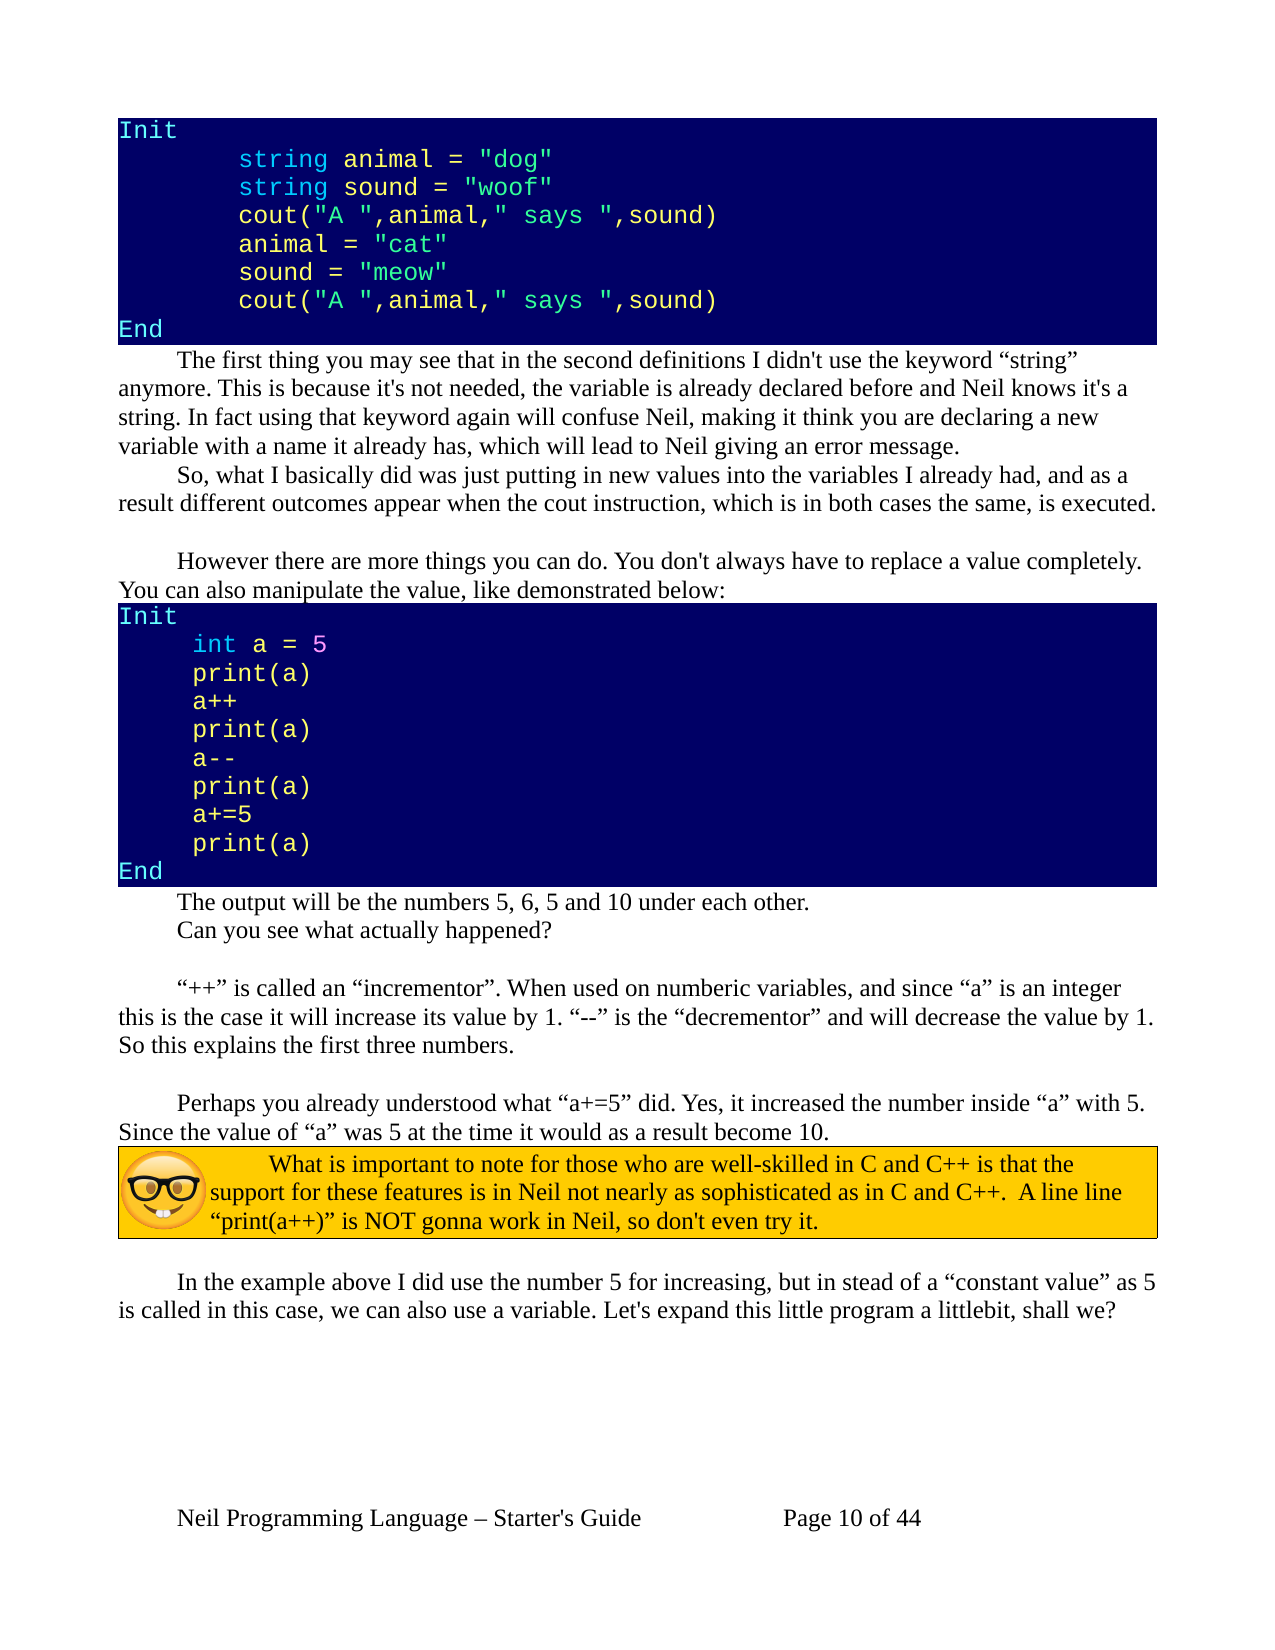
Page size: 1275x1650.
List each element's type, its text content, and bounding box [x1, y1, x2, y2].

picture [120, 1150, 207, 1230]
text In the example above I did use the number 5 for increasing, but in stead of a “constant value” as 5 is called in this case, we can also use a variable. Let's expand this little program a littlebit, shall we? [118, 1267, 1157, 1324]
text string animal = "dog" [118, 146, 1157, 175]
text cout("A ",animal," says ",sound) [118, 203, 1157, 231]
text a++ [118, 688, 1157, 717]
text End [118, 858, 1157, 887]
text The output will be the numbers 5, 6, 5 and 10 under each other. [118, 887, 1157, 916]
text print(a) [118, 717, 1157, 745]
text What is important to note for those who are well-skilled in C and C++ is that the support for these features is in Neil not nearly as sophisticated as in C and C++. A line line “print(a++)” is NOT gonna work in Neil, so don't even try it. [119, 1147, 1157, 1238]
text a-- [118, 745, 1157, 773]
text Can you see what actually happened? [118, 916, 1157, 944]
text “++” is called an “incrementor”. When used on numberic variables, and since “a” is an integer this is the case it will increase its value by 1. “--” is the “decrementor” and will decrease the value by 1. So this explains the first three numbers. [118, 973, 1157, 1059]
text print(a) [118, 773, 1157, 802]
text int a = 5 [118, 632, 1157, 660]
text Init [118, 118, 1157, 146]
text The first thing you may see that in the second definitions I didn't use the keyword “string” anymore. This is because it's not needed, the variable is already declared before and Neil knows it's a string. In fact using that keyword again will confuse Neil, making it think you are declaring a new variable with a name it already has, which will lead to Neil giving an error message. [118, 345, 1157, 460]
text So, what I basically did was just putting in new values into the variables I already had, and as a result different outcomes appear when the cout instruction, which is in both cases the same, is executed. [118, 460, 1157, 517]
text sound = "meow" [118, 260, 1157, 288]
text string sound = "woof" [118, 175, 1157, 203]
text However there are more things you can do. You don't always have to replace a value completely. You can also manipulate the value, like demonstrated below: [118, 546, 1157, 603]
text a+=5 [118, 802, 1157, 830]
text Perhaps you already understood what “a+=5” did. Yes, it increased the number inside “a” with 5. Since the value of “a” was 5 at the time it would as a result become 10. [118, 1088, 1157, 1146]
text End [118, 316, 1157, 345]
text Init [118, 603, 1157, 632]
text print(a) [118, 830, 1157, 858]
text cout("A ",animal," says ",sound) [118, 288, 1157, 316]
text print(a) [118, 660, 1157, 688]
text animal = "cat" [118, 231, 1157, 260]
